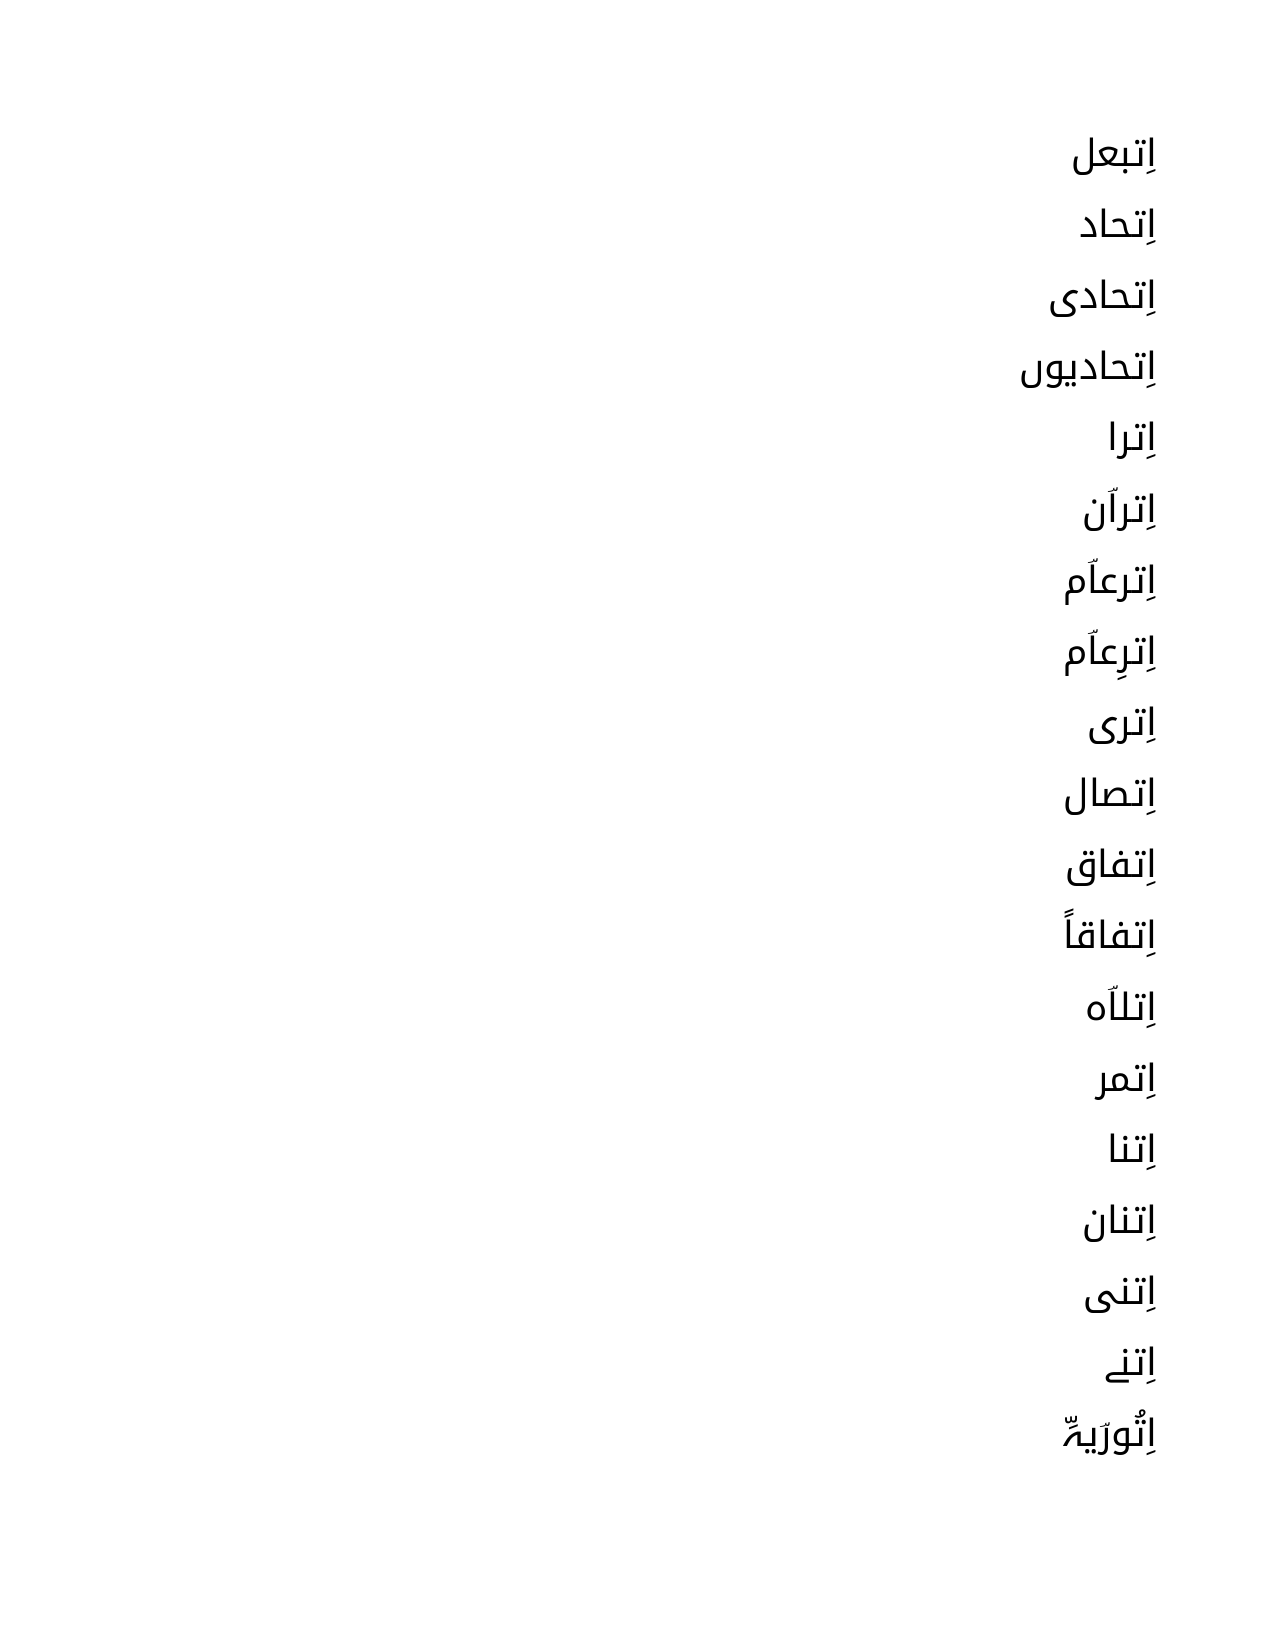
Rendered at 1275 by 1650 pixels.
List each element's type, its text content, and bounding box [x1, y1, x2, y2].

text اِترعاؔم [118, 545, 1157, 616]
text اِتفاق [118, 829, 1157, 901]
text اِتمر [118, 1043, 1157, 1114]
text اِتنا [118, 1114, 1157, 1185]
text اِتبعل [118, 118, 1157, 189]
text اِتری [118, 687, 1157, 758]
text اِتصال [118, 758, 1157, 829]
text اِتحادیوں [118, 332, 1157, 403]
text اِتلاؔہ [118, 972, 1157, 1043]
text اِترا [118, 403, 1157, 474]
text اِتنان [118, 1185, 1157, 1256]
text اِتُورؔیہِّ [118, 1399, 1157, 1470]
text اِتنے [118, 1328, 1157, 1399]
text اِتنی [118, 1256, 1157, 1328]
text اِتراؔن [118, 474, 1157, 545]
text اِترِعاؔم [118, 616, 1157, 687]
text اِتحاد [118, 189, 1157, 260]
text اِتفاقاً [118, 901, 1157, 972]
text اِتحادی [118, 260, 1157, 332]
